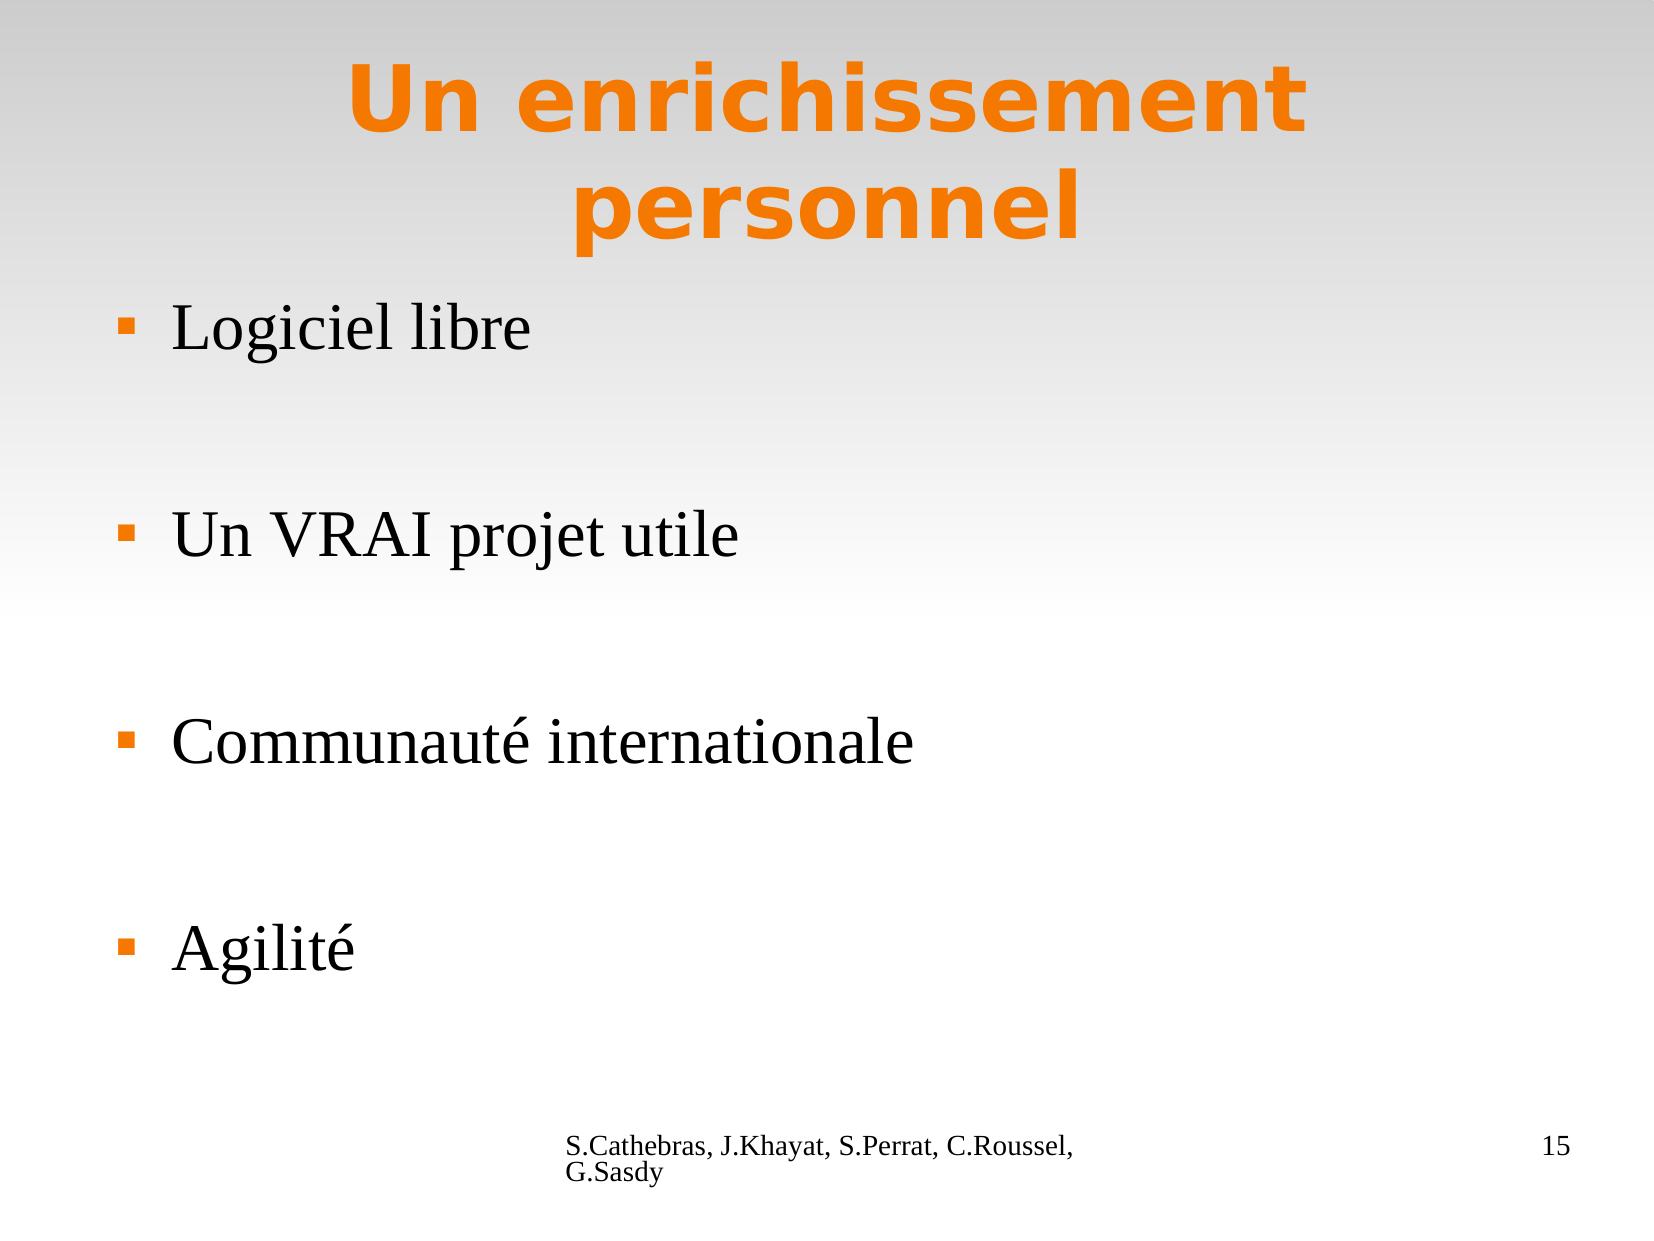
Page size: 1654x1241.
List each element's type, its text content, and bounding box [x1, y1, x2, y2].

title Un enrichissement personnel [82, 49, 1571, 257]
list Logiciel libre Un VRAI projet utile Communauté internationale Agilité [82, 290, 1571, 1109]
